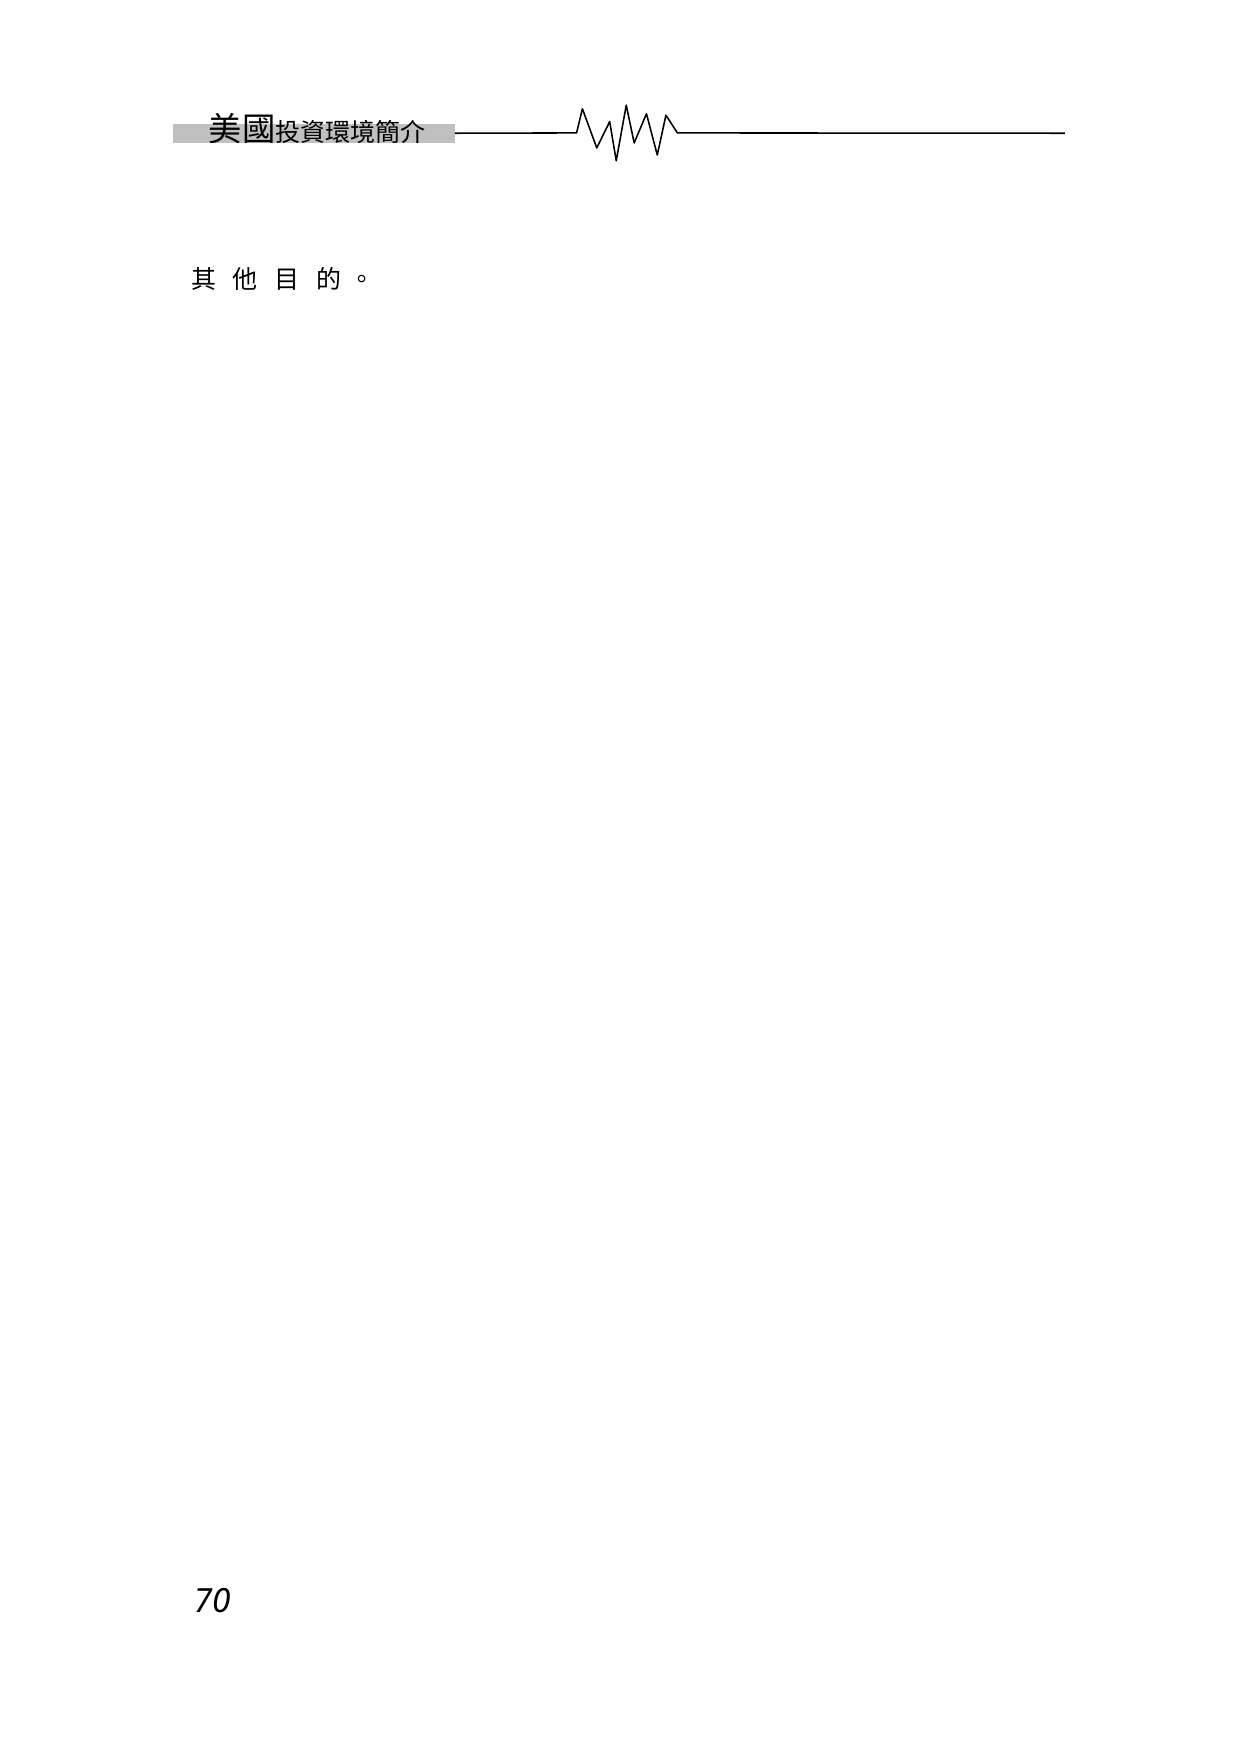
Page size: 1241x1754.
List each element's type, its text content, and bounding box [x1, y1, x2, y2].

text 其他目的。 [183, 236, 1058, 299]
